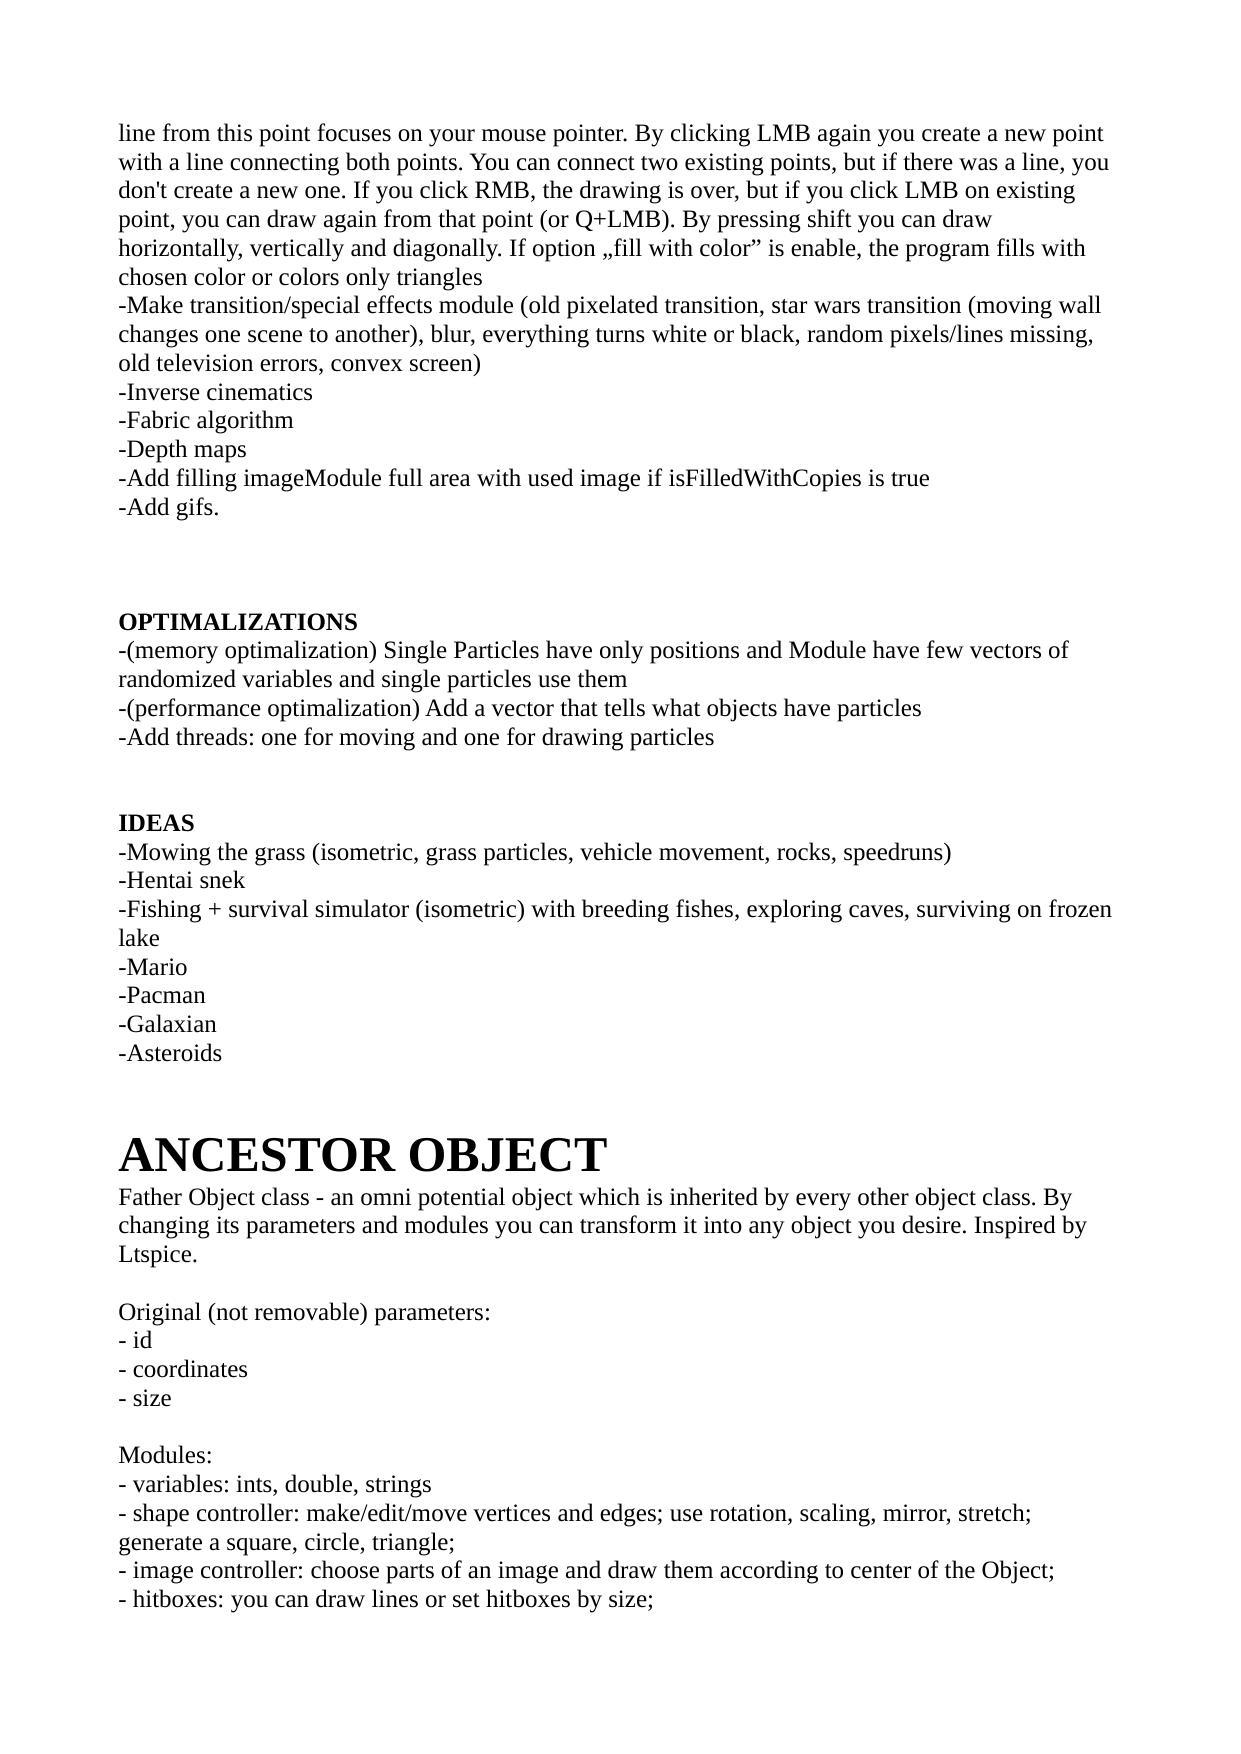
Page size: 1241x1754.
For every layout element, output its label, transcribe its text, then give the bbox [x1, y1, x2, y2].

text -Asteroids [118, 1038, 1122, 1067]
text -(memory optimalization) Single Particles have only positions and Module have few vectors of randomized variables and single particles use them [118, 636, 1122, 693]
text - hitboxes: you can draw lines or set hitboxes by size; [118, 1584, 1122, 1613]
text -Add filling imageModule full area with used image if isFilledWithCopies is true [118, 463, 1122, 492]
text OPTIMALIZATIONS [118, 607, 1122, 636]
text -Hentai snek [118, 866, 1122, 894]
text -Add gifs. [118, 492, 1122, 521]
text Modules: [118, 1441, 1122, 1469]
text -Inverse cinematics [118, 377, 1122, 406]
text ANCESTOR OBJECT [118, 1124, 1122, 1182]
text - image controller: choose parts of an image and draw them according to center of the Object; [118, 1556, 1122, 1584]
text -(performance optimalization) Add a vector that tells what objects have particles [118, 693, 1122, 722]
text -Mowing the grass (isometric, grass particles, vehicle movement, rocks, speedruns) [118, 837, 1122, 866]
text line from this point focuses on your mouse pointer. By clicking LMB again you create a new point with a line connecting both points. You can connect two existing points, but if there was a line, you don't create a new one. If you click RMB, the drawing is over, but if you click LMB on existing point, you can draw again from that point (or Q+LMB). By pressing shift you can draw horizontally, vertically and diagonally. If option „fill with color” is enable, the program fills with chosen color or colors only triangles [118, 118, 1122, 291]
text - id [118, 1326, 1122, 1354]
text -Make transition/special effects module (old pixelated transition, star wars transition (moving wall changes one scene to another), blur, everything turns white or black, random pixels/lines missing, old television errors, convex screen) [118, 291, 1122, 377]
text - size [118, 1383, 1122, 1412]
text IDEAS [118, 808, 1122, 837]
text -Pacman [118, 981, 1122, 1009]
text -Add threads: one for moving and one for drawing particles [118, 722, 1122, 751]
text Original (not removable) parameters: [118, 1297, 1122, 1326]
text -Mario [118, 952, 1122, 981]
text -Fabric algorithm [118, 406, 1122, 434]
text - variables: ints, double, strings [118, 1469, 1122, 1498]
text -Galaxian [118, 1009, 1122, 1038]
text - coordinates [118, 1354, 1122, 1383]
text -Depth maps [118, 434, 1122, 463]
text Father Object class - an omni potential object which is inherited by every other object class. By changing its parameters and modules you can transform it into any object you desire. Inspired by Ltspice. [118, 1182, 1122, 1268]
text - shape controller: make/edit/move vertices and edges; use rotation, scaling, mirror, stretch; generate a square, circle, triangle; [118, 1498, 1122, 1556]
text -Fishing + survival simulator (isometric) with breeding fishes, exploring caves, surviving on frozen lake [118, 894, 1122, 952]
